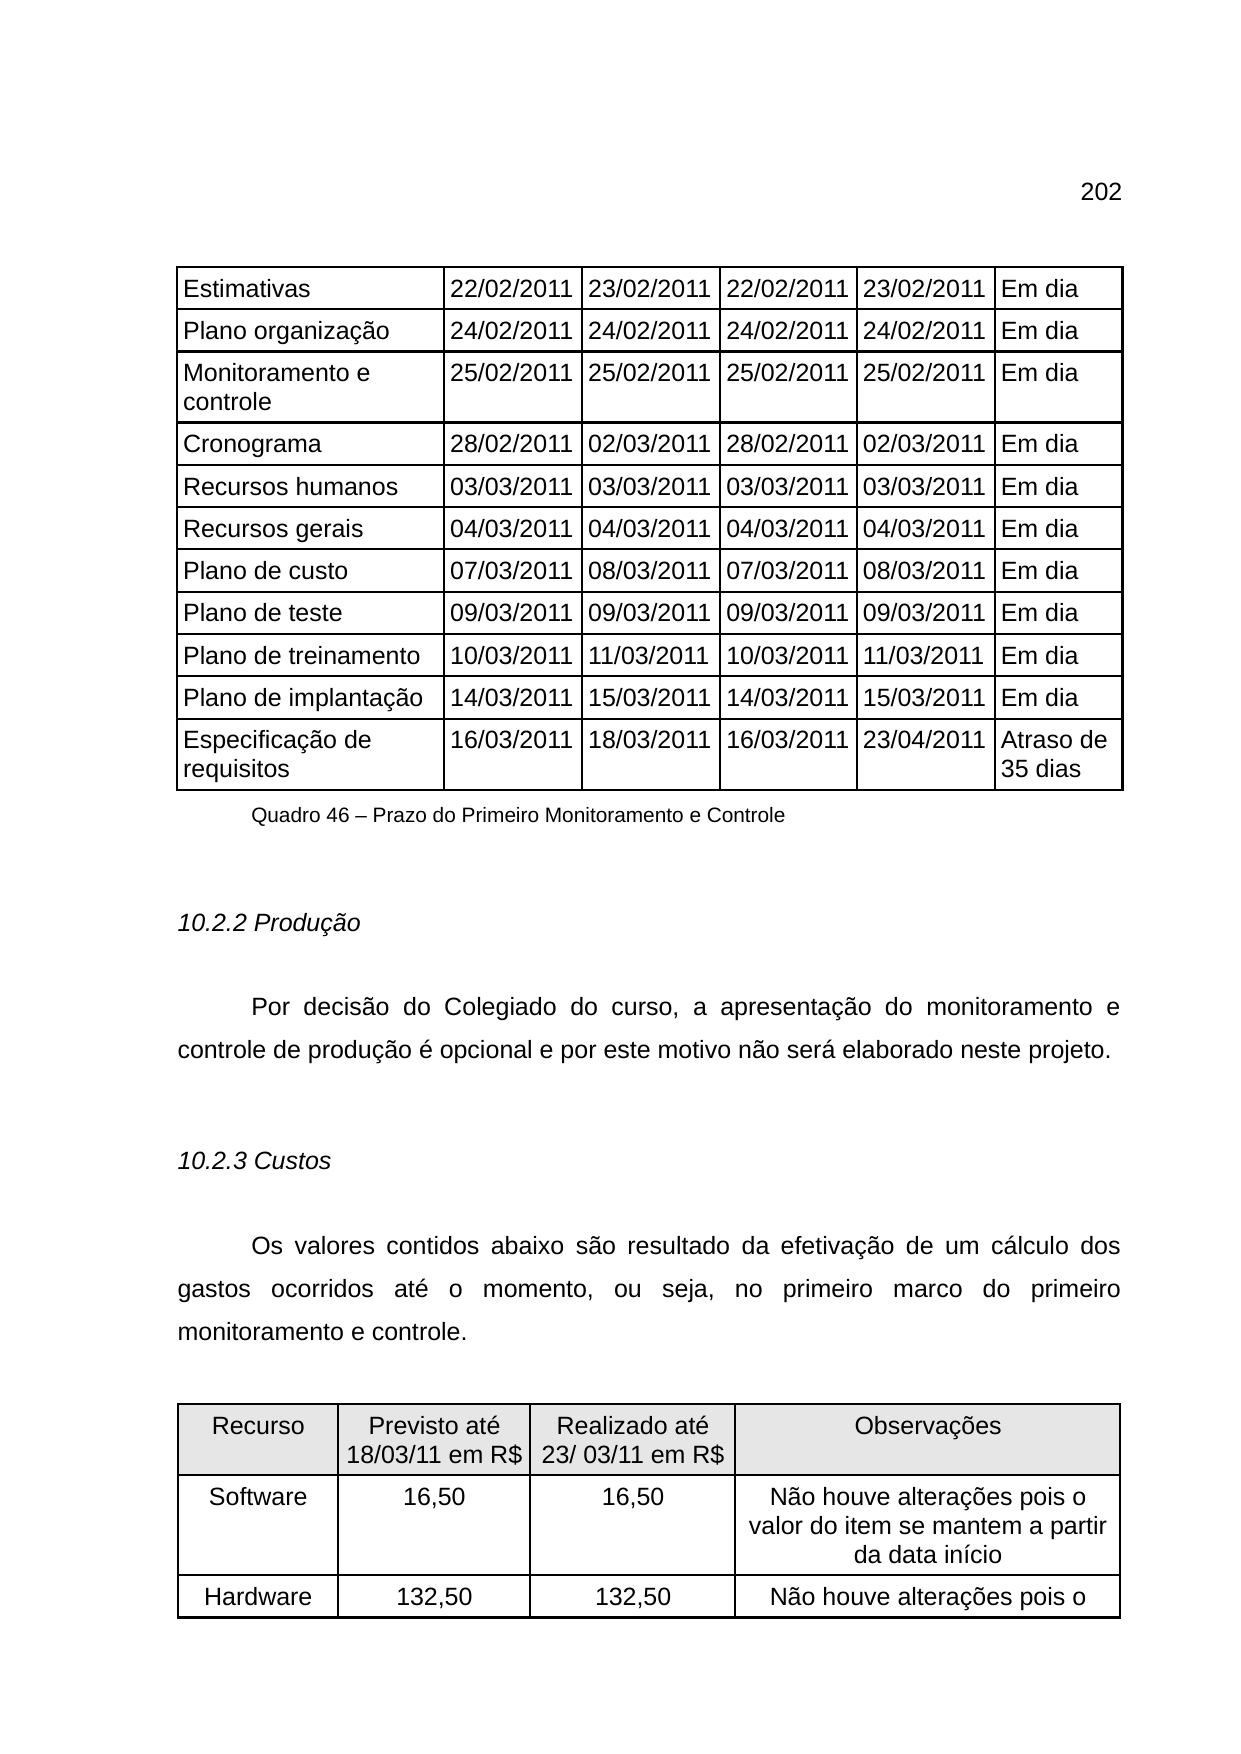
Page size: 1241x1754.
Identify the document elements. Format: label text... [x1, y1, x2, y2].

table_cell 23/02/2011 [858, 268, 994, 308]
table_cell 10/03/2011 [445, 635, 581, 675]
table_header Previsto até 18/03/11 em R$ [339, 1405, 529, 1474]
table_cell 22/02/2011 [445, 268, 581, 308]
table_cell 03/03/2011 [858, 466, 994, 506]
table_cell 16/03/2011 [445, 720, 581, 788]
table_cell Plano de implantação [178, 677, 443, 717]
text Os valores contidos abaixo são resultado da efetivação de um cálculo dos gastos ocorridos até o momento, ou seja, no primeiro marco do primeiro monitoramento e controle. [177, 1231, 1122, 1346]
table_cell Em dia [996, 424, 1121, 464]
table_cell Hardware [179, 1576, 337, 1616]
table_cell Em dia [996, 677, 1121, 717]
table_header Recurso [179, 1405, 337, 1474]
table_cell 25/02/2011 [583, 353, 719, 421]
text Quadro 46 – Prazo do Primeiro Monitoramento e Controle [177, 803, 1122, 827]
table_cell 10/03/2011 [721, 635, 856, 675]
table_cell 07/03/2011 [721, 550, 856, 591]
table_cell 132,50 [339, 1576, 529, 1616]
table_cell 132,50 [531, 1576, 734, 1616]
table_header Realizado até 23/ 03/11 em R$ [531, 1405, 734, 1474]
table_cell Não houve alterações pois o valor do item se mantem a partir da data início [736, 1476, 1119, 1574]
table_cell 24/02/2011 [858, 310, 994, 350]
table_cell 18/03/2011 [583, 720, 719, 788]
table_cell 09/03/2011 [445, 593, 581, 633]
table_cell 23/02/2011 [583, 268, 719, 308]
table_cell 15/03/2011 [858, 677, 994, 717]
table_cell 16,50 [531, 1476, 734, 1574]
text Por decisão do Colegiado do curso, a apresentação do monitoramento e controle de produção é opcional e por este motivo não será elaborado neste projeto. [177, 992, 1122, 1064]
table_cell Não houve alterações pois o [736, 1576, 1119, 1616]
table_cell Plano organização [178, 310, 443, 350]
table_cell 24/02/2011 [583, 310, 719, 350]
table_cell 16/03/2011 [721, 720, 856, 788]
table_cell 25/02/2011 [445, 353, 581, 421]
table_cell Em dia [996, 635, 1121, 675]
table_header Observações [736, 1405, 1119, 1474]
table_cell 22/02/2011 [721, 268, 856, 308]
table_cell Em dia [996, 466, 1121, 506]
table_cell 14/03/2011 [445, 677, 581, 717]
table_cell Em dia [996, 550, 1121, 591]
table_cell Plano de treinamento [178, 635, 443, 675]
table_cell 14/03/2011 [721, 677, 856, 717]
table_cell 25/02/2011 [858, 353, 994, 421]
table_cell Em dia [996, 508, 1121, 548]
table_cell 02/03/2011 [583, 424, 719, 464]
table_cell 28/02/2011 [721, 424, 856, 464]
table_cell Em dia [996, 353, 1121, 421]
table_cell 02/03/2011 [858, 424, 994, 464]
table_cell Atraso de 35 dias [996, 720, 1121, 788]
table_cell 08/03/2011 [858, 550, 994, 591]
table_cell Recursos humanos [178, 466, 443, 506]
table_cell Software [179, 1476, 337, 1574]
table_cell 07/03/2011 [445, 550, 581, 591]
subtitle 10.2.3 Custos [177, 1146, 1122, 1175]
table_cell 23/04/2011 [858, 720, 994, 788]
table_cell Em dia [996, 593, 1121, 633]
table_cell 24/02/2011 [721, 310, 856, 350]
table_cell 15/03/2011 [583, 677, 719, 717]
table_cell Em dia [996, 268, 1121, 308]
table_cell Cronograma [178, 424, 443, 464]
table_cell Estimativas [178, 268, 443, 308]
table_cell 28/02/2011 [445, 424, 581, 464]
table_cell 08/03/2011 [583, 550, 719, 591]
table_cell 03/03/2011 [445, 466, 581, 506]
table_cell 09/03/2011 [858, 593, 994, 633]
subtitle 10.2.2 Produção [177, 908, 1122, 936]
table_cell 11/03/2011 [858, 635, 994, 675]
table_cell 11/03/2011 [583, 635, 719, 675]
table_cell 03/03/2011 [583, 466, 719, 506]
table_cell 24/02/2011 [445, 310, 581, 350]
table_cell Especificação de requisitos [178, 720, 443, 788]
table_cell 03/03/2011 [721, 466, 856, 506]
table_cell Plano de custo [178, 550, 443, 591]
table_cell 09/03/2011 [721, 593, 856, 633]
table_cell 04/03/2011 [721, 508, 856, 548]
table_cell Plano de teste [178, 593, 443, 633]
table_cell 25/02/2011 [721, 353, 856, 421]
table_cell 04/03/2011 [583, 508, 719, 548]
table_cell Monitoramento e controle [178, 353, 443, 421]
table_cell 04/03/2011 [858, 508, 994, 548]
table_cell 09/03/2011 [583, 593, 719, 633]
table_cell 16,50 [339, 1476, 529, 1574]
table_cell 04/03/2011 [445, 508, 581, 548]
table_cell Recursos gerais [178, 508, 443, 548]
table_cell Em dia [996, 310, 1121, 350]
